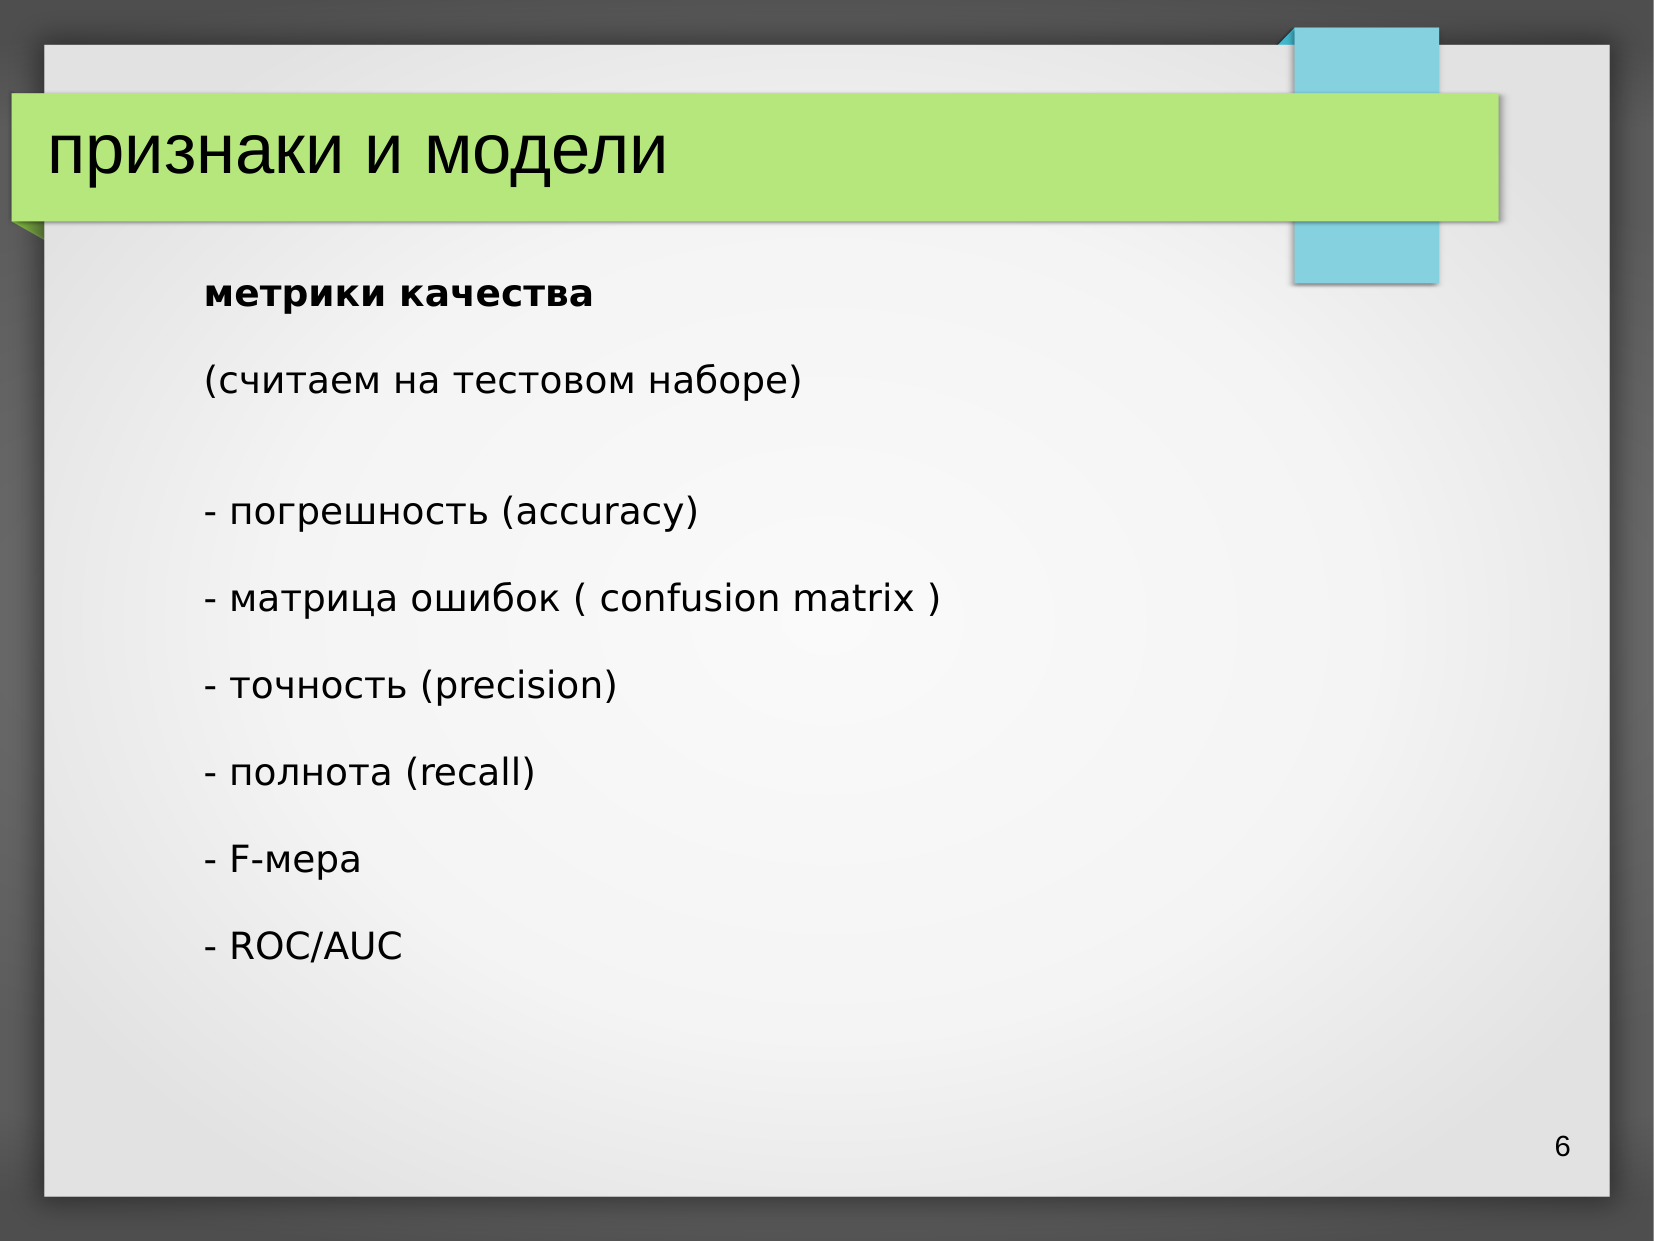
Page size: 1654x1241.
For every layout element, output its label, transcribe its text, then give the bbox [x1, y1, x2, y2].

picture [0, 0, 1654, 1241]
text_box метрики качества (считаем на тестовом наборе) - погрешность (accuracy) - матрица ошибок ( confusion matrix ) - точность (precision) - полнота (recall) - F-мера - ROC/AUC [188, 264, 1134, 1063]
title признаки и модели [47, 113, 1465, 185]
